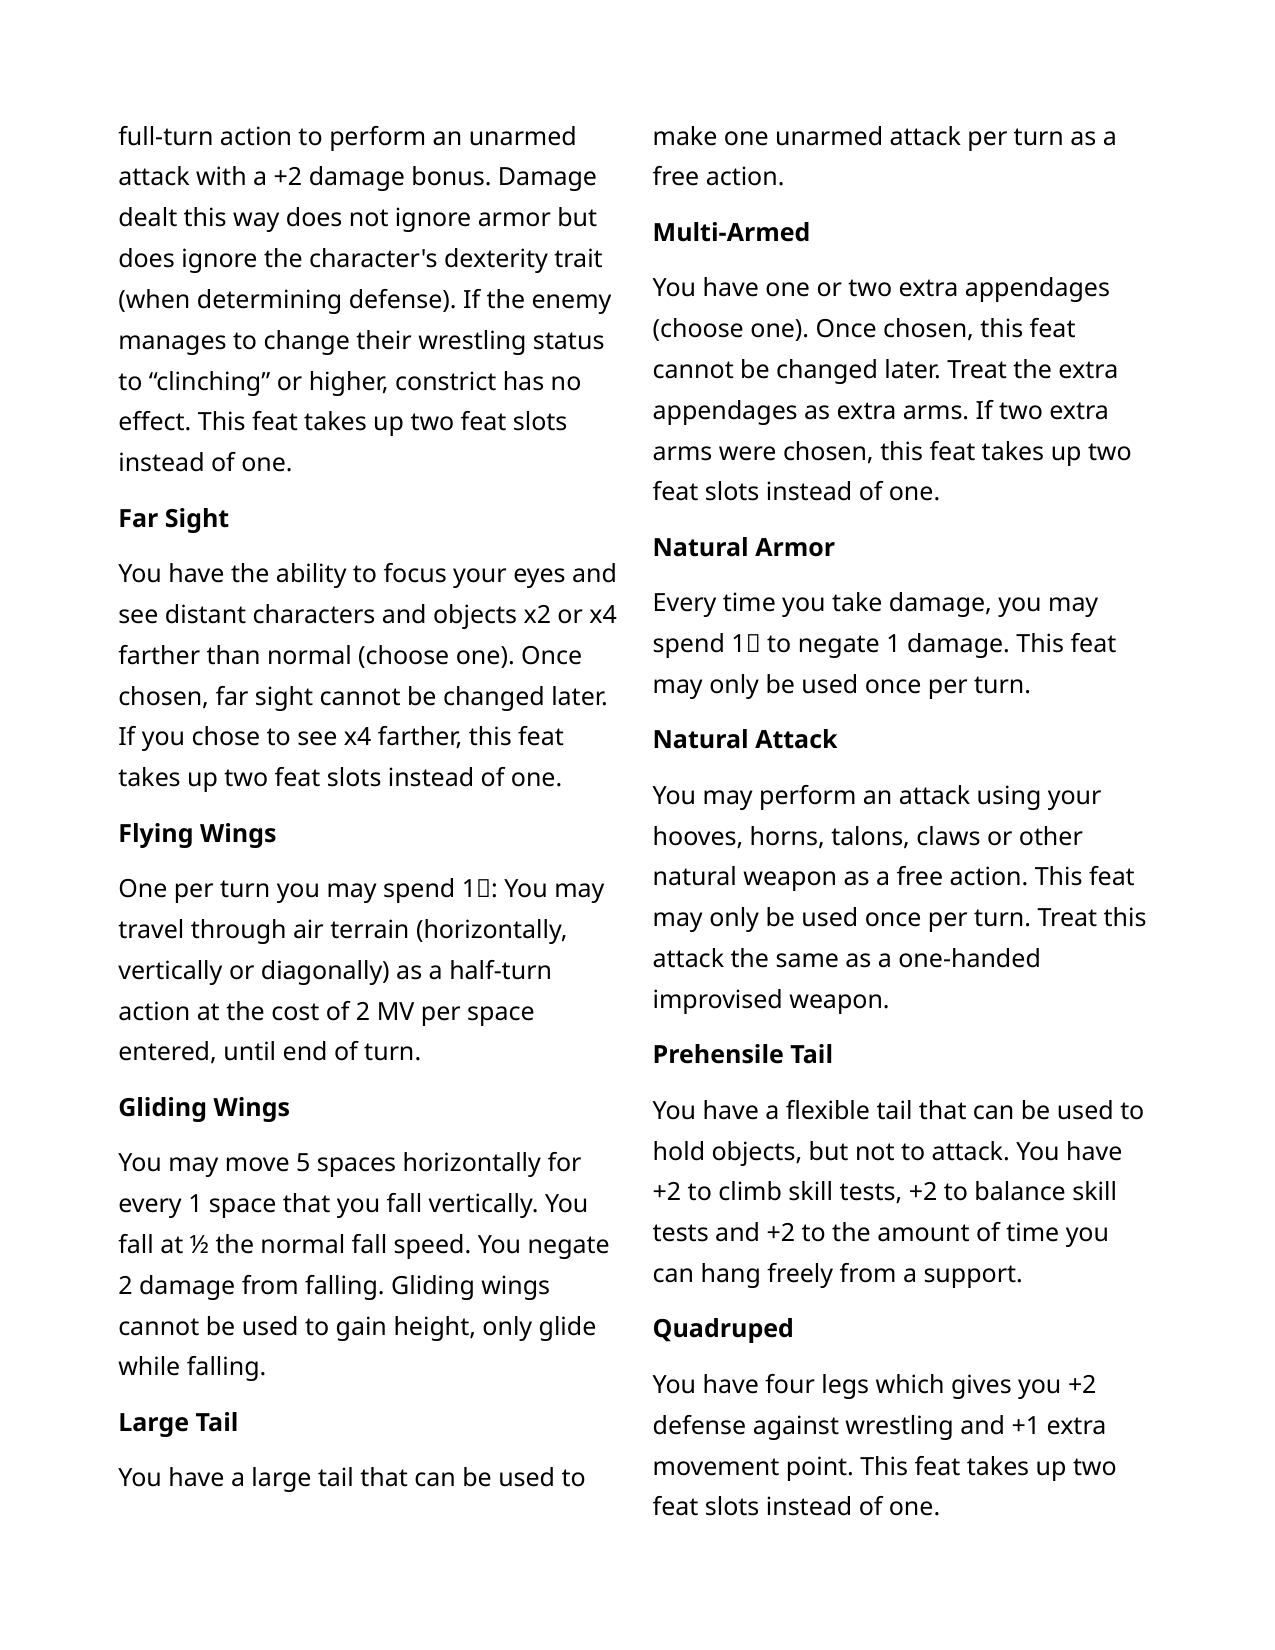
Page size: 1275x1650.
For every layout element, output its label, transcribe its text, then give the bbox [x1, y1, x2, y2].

text make one unarmed attack per turn as a free action. [652, 118, 1157, 193]
text You have four legs which gives you +2 defense against wrestling and +1 extra movement point. This feat takes up two feat slots instead of one. [652, 1366, 1157, 1523]
text Prehensile Tail [652, 1037, 1157, 1071]
text You have the ability to focus your eyes and see distant characters and objects x2 or x4 farther than normal (choose one). Once chosen, far sight cannot be changed later. If you chose to see x4 farther, this feat takes up two feat slots instead of one. [118, 556, 622, 794]
text Natural Armor [652, 529, 1157, 563]
text Natural Attack [652, 722, 1157, 756]
text You have a large tail that can be used to [118, 1460, 622, 1494]
text Flying Wings [118, 815, 622, 849]
text You may perform an attack using your hooves, horns, talons, claws or other natural weapon as a free action. This feat may only be used once per turn. Treat this attack the same as a one-handed improvised weapon. [652, 777, 1157, 1016]
text Quadruped [652, 1311, 1157, 1345]
text You may move 5 spaces horizontally for every 1 space that you fall vertically. You fall at ½ the normal fall speed. You negate 2 damage from falling. Gliding wings cannot be used to gain height, only glide while falling. [118, 1145, 622, 1383]
text You have one or two extra appendages (choose one). Once chosen, this feat cannot be changed later. Treat the extra appendages as extra arms. If two extra arms were chosen, this feat takes up two feat slots instead of one. [652, 270, 1157, 508]
text You have a flexible tail that can be used to hold objects, but not to attack. You have +2 to climb skill tests, +2 to balance skill tests and +2 to the amount of time you can hang freely from a support. [652, 1092, 1157, 1290]
text Far Sight [118, 500, 622, 534]
text Multi-Armed [652, 214, 1157, 248]
text Large Tail [118, 1404, 622, 1438]
text Gliding Wings [118, 1089, 622, 1123]
text Every time you take damage, you may spend 1 to negate 1 damage. This feat may only be used once per turn. [652, 585, 1157, 701]
text full-turn action to perform an unarmed attack with a +2 damage bonus. Damage dealt this way does not ignore armor but does ignore the character's dexterity trait (when determining defense). If the enemy manages to change their wrestling status to “clinching” or higher, constrict has no effect. This feat takes up two feat slots instead of one. [118, 118, 622, 479]
text One per turn you may spend 1: You may travel through air terrain (horizontally, vertically or diagonally) as a half-turn action at the cost of 2 MV per space entered, until end of turn. [118, 871, 622, 1068]
